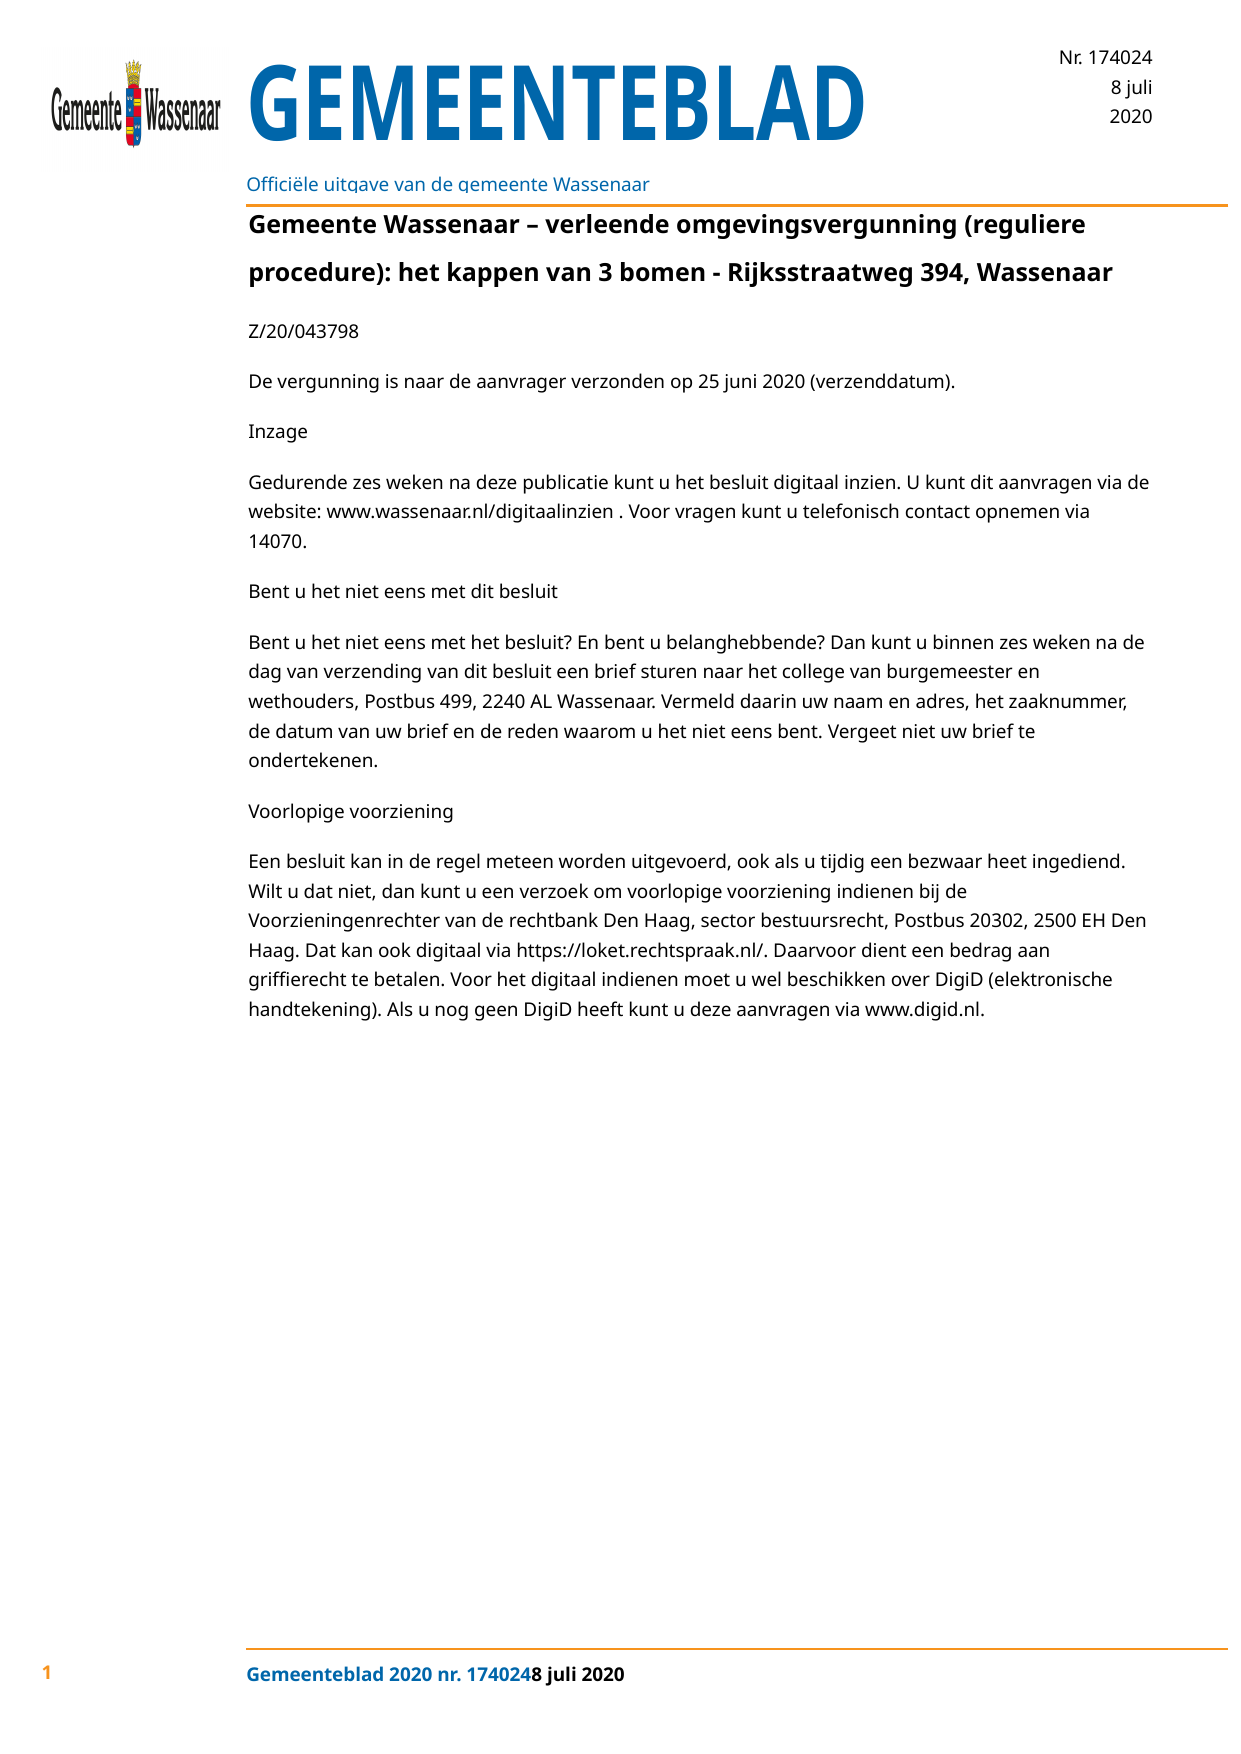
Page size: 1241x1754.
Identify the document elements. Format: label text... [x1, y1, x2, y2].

text Voorlopige voorziening [248, 798, 1152, 824]
text Een besluit kan in de regel meteen worden uitgevoerd, ook als u tijdig een bezwaar heet ingediend. Wilt u dat niet, dan kunt u een verzoek om voorlopige voorziening indienen bij de Voorzieningenrechter van de rechtbank Den Haag, sector bestuursrecht, Postbus 20302, 2500 EH Den Haag. Dat kan ook digitaal via https://loket.rechtspraak.nl/. Daarvoor dient een bedrag aan griffierecht te betalen. Voor het digitaal indienen moet u wel beschikken over DigiD (elektronische handtekening). Als u nog geen DigiD heeft kunt u deze aanvragen via www.digid.nl. [248, 848, 1152, 1022]
text Gemeente Wassenaar – verleende omgevingsvergunning (reguliere procedure): het kappen van 3 bomen - Rijksstraatweg 394, Wassenaar [248, 207, 1152, 288]
picture [41, 47, 231, 172]
text Bent u het niet eens met het besluit? En bent u belanghebbende? Dan kunt u binnen zes weken na de dag van verzending van dit besluit een brief sturen naar het college van burgemeester en wethouders, Postbus 499, 2240 AL Wassenaar. Vermeld daarin uw naam en adres, het zaaknummer, de datum van uw brief en de reden waarom u het niet eens bent. Vergeet niet uw brief te ondertekenen. [248, 629, 1152, 773]
text Bent u het niet eens met dit besluit [248, 579, 1152, 604]
text Gedurende zes weken na deze publicatie kunt u het besluit digitaal inzien. U kunt dit aanvragen via de website: www.wassenaar.nl/digitaalinzien . Voor vragen kunt u telefonisch contact opnemen via 14070. [248, 469, 1152, 554]
text Z/20/043798 [248, 318, 1152, 344]
text Inzage [248, 419, 1152, 444]
text De vergunning is naar de aanvrager verzonden op 25 juni 2020 (verzenddatum). [248, 368, 1152, 394]
